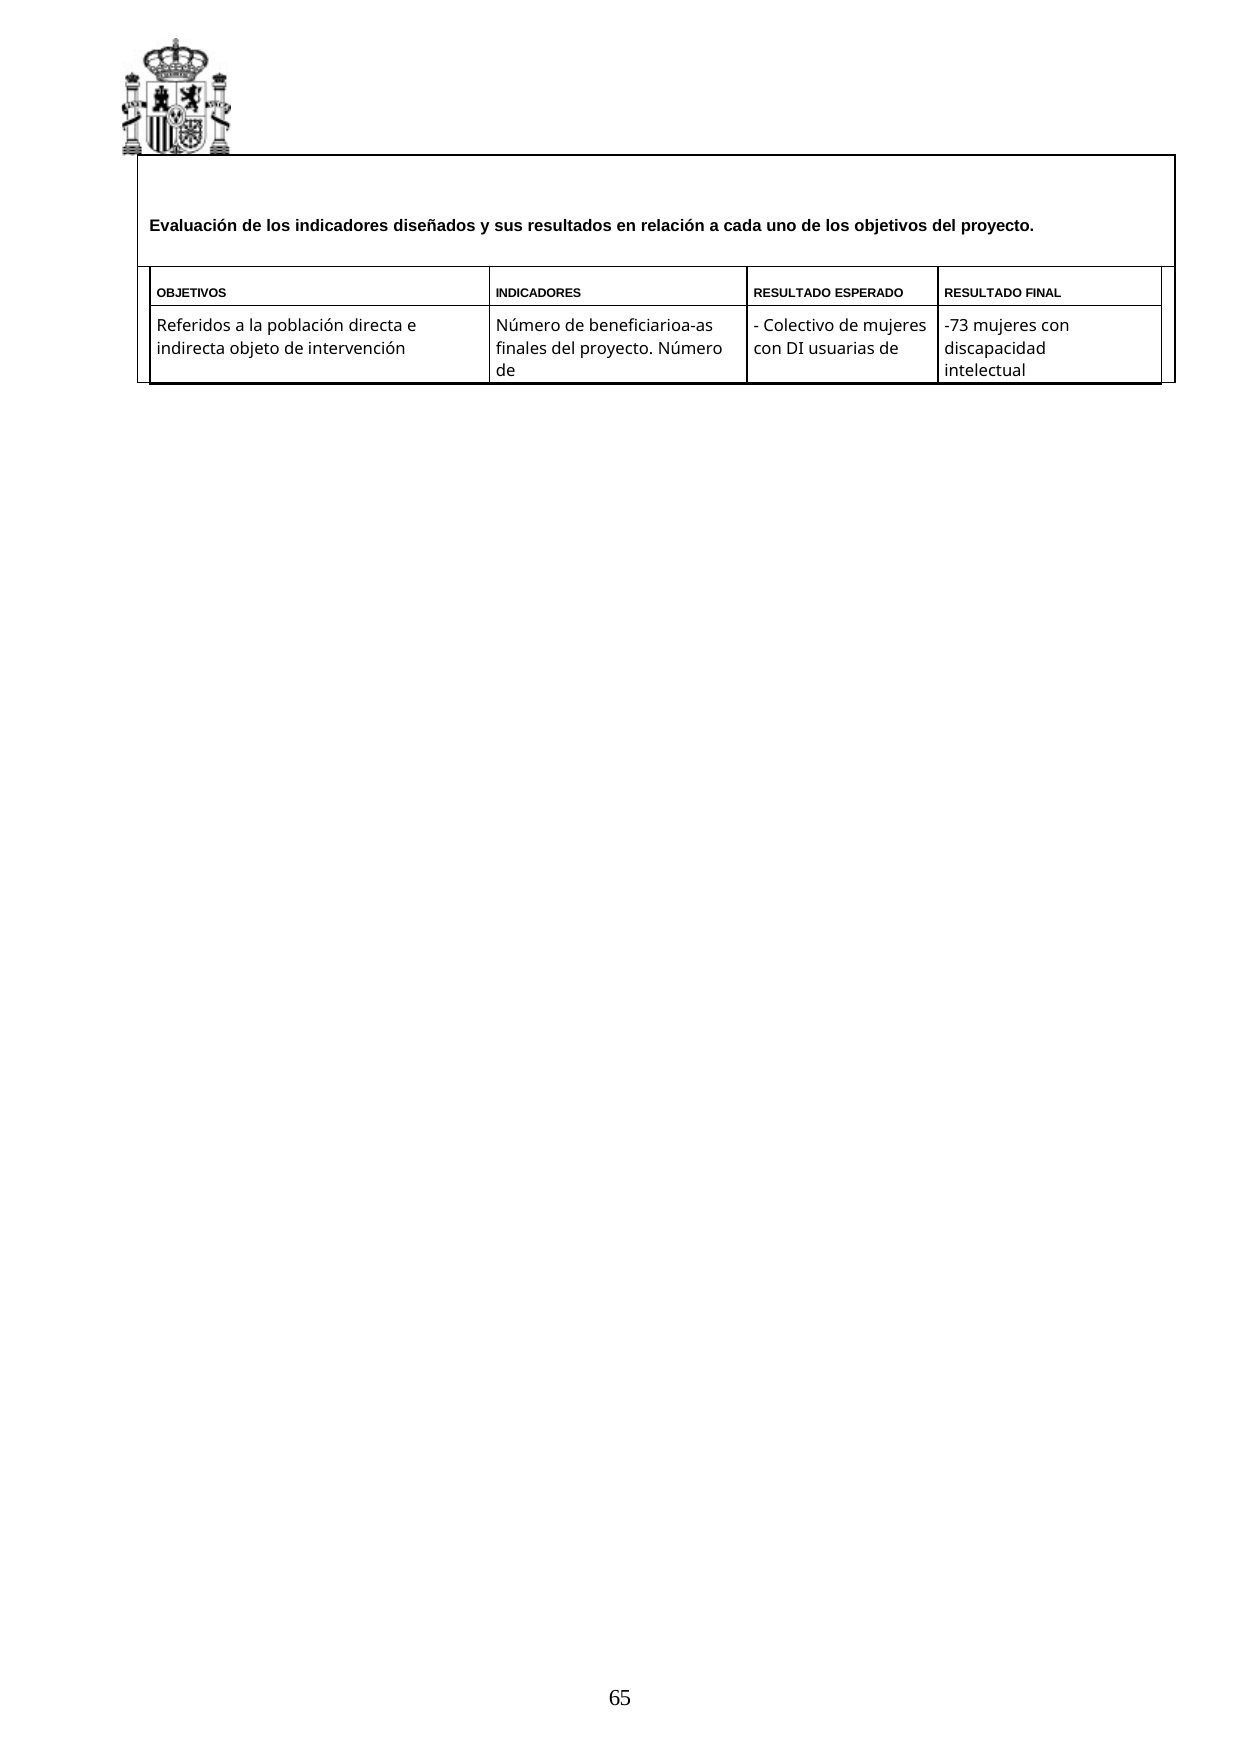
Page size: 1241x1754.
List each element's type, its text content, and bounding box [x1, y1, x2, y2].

table_cell Evaluación de los indicadores diseñados y sus resultados en relación a cada uno de los objetivos del proyecto. [138, 156, 1174, 266]
table_cell [138, 305, 149, 382]
table_cell OBJETIVOS [151, 267, 489, 305]
table_cell [138, 267, 149, 305]
table_cell - Colectivo de mujeres con DI usuarias de [748, 306, 937, 382]
table_cell RESULTADO FINAL [939, 267, 1161, 305]
table_cell [1162, 305, 1174, 382]
table_cell INDICADORES [490, 267, 746, 305]
table_cell RESULTADO ESPERADO [748, 267, 937, 305]
table_cell -73 mujeres con discapacidad intelectual [939, 306, 1161, 382]
picture [121, 38, 231, 156]
table_cell Número de beneficiarioa-as finales del proyecto. Número de [490, 306, 746, 382]
table_cell Referidos a la población directa e indirecta objeto de intervención [151, 306, 489, 382]
table_cell [1162, 267, 1174, 305]
